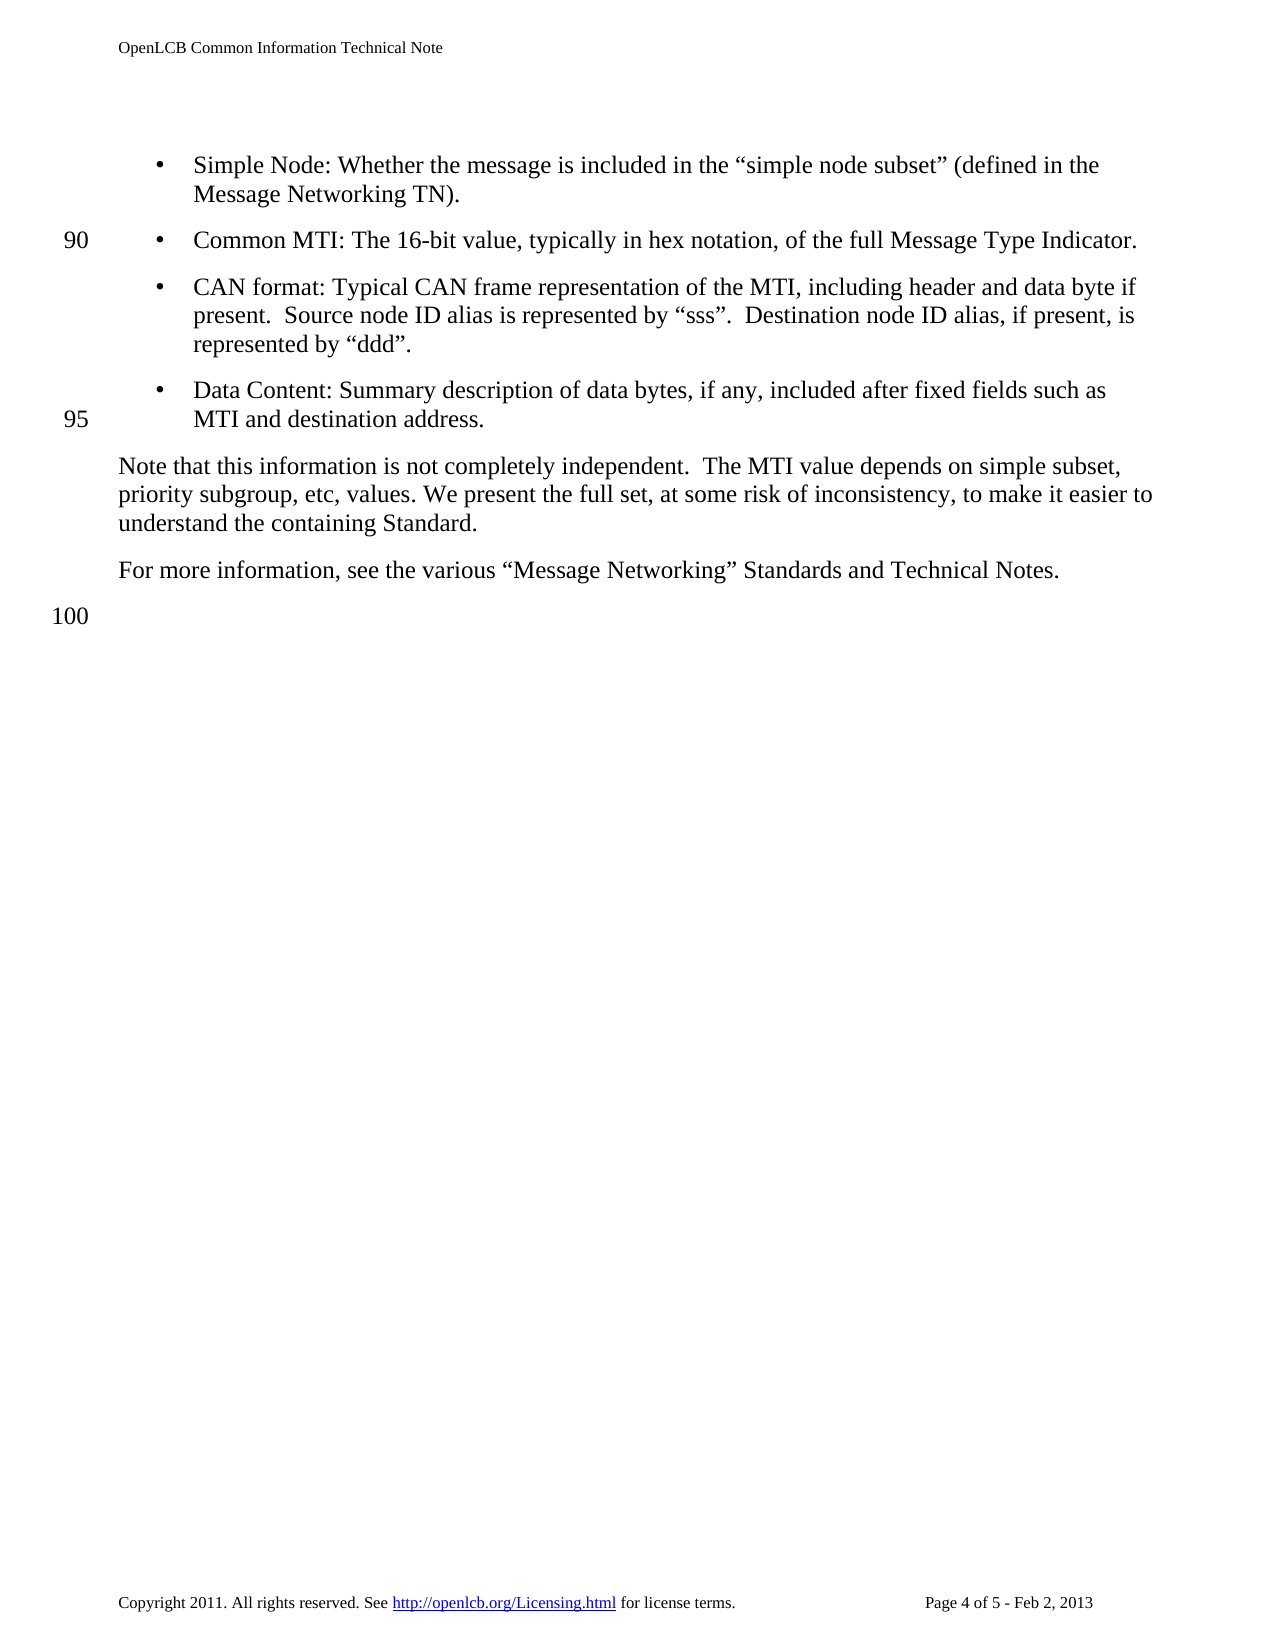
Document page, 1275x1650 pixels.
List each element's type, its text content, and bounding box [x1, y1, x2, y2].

text Note that this information is not completely independent. The MTI value depends on simple subset, priority subgroup, etc, values. We present the full set, at some risk of inconsistency, to make it easier to understand the containing Standard. [118, 451, 1157, 537]
list Data Content: Summary description of data bytes, if any, included after fixed fields such as MTI and destination address. [156, 376, 1157, 433]
text For more information, see the various “Message Networking” Standards and Technical Notes. [118, 555, 1157, 583]
list Common MTI: The 16-bit value, typically in hex notation, of the full Message Type Indicator. [156, 225, 1157, 254]
list CAN format: Typical CAN frame representation of the MTI, including header and data byte if present. Source node ID alias is represented by “sss”. Destination node ID alias, if present, is represented by “ddd”. [156, 272, 1157, 358]
list Simple Node: Whether the message is included in the “simple node subset” (defined in the Message Networking TN). [156, 150, 1157, 207]
